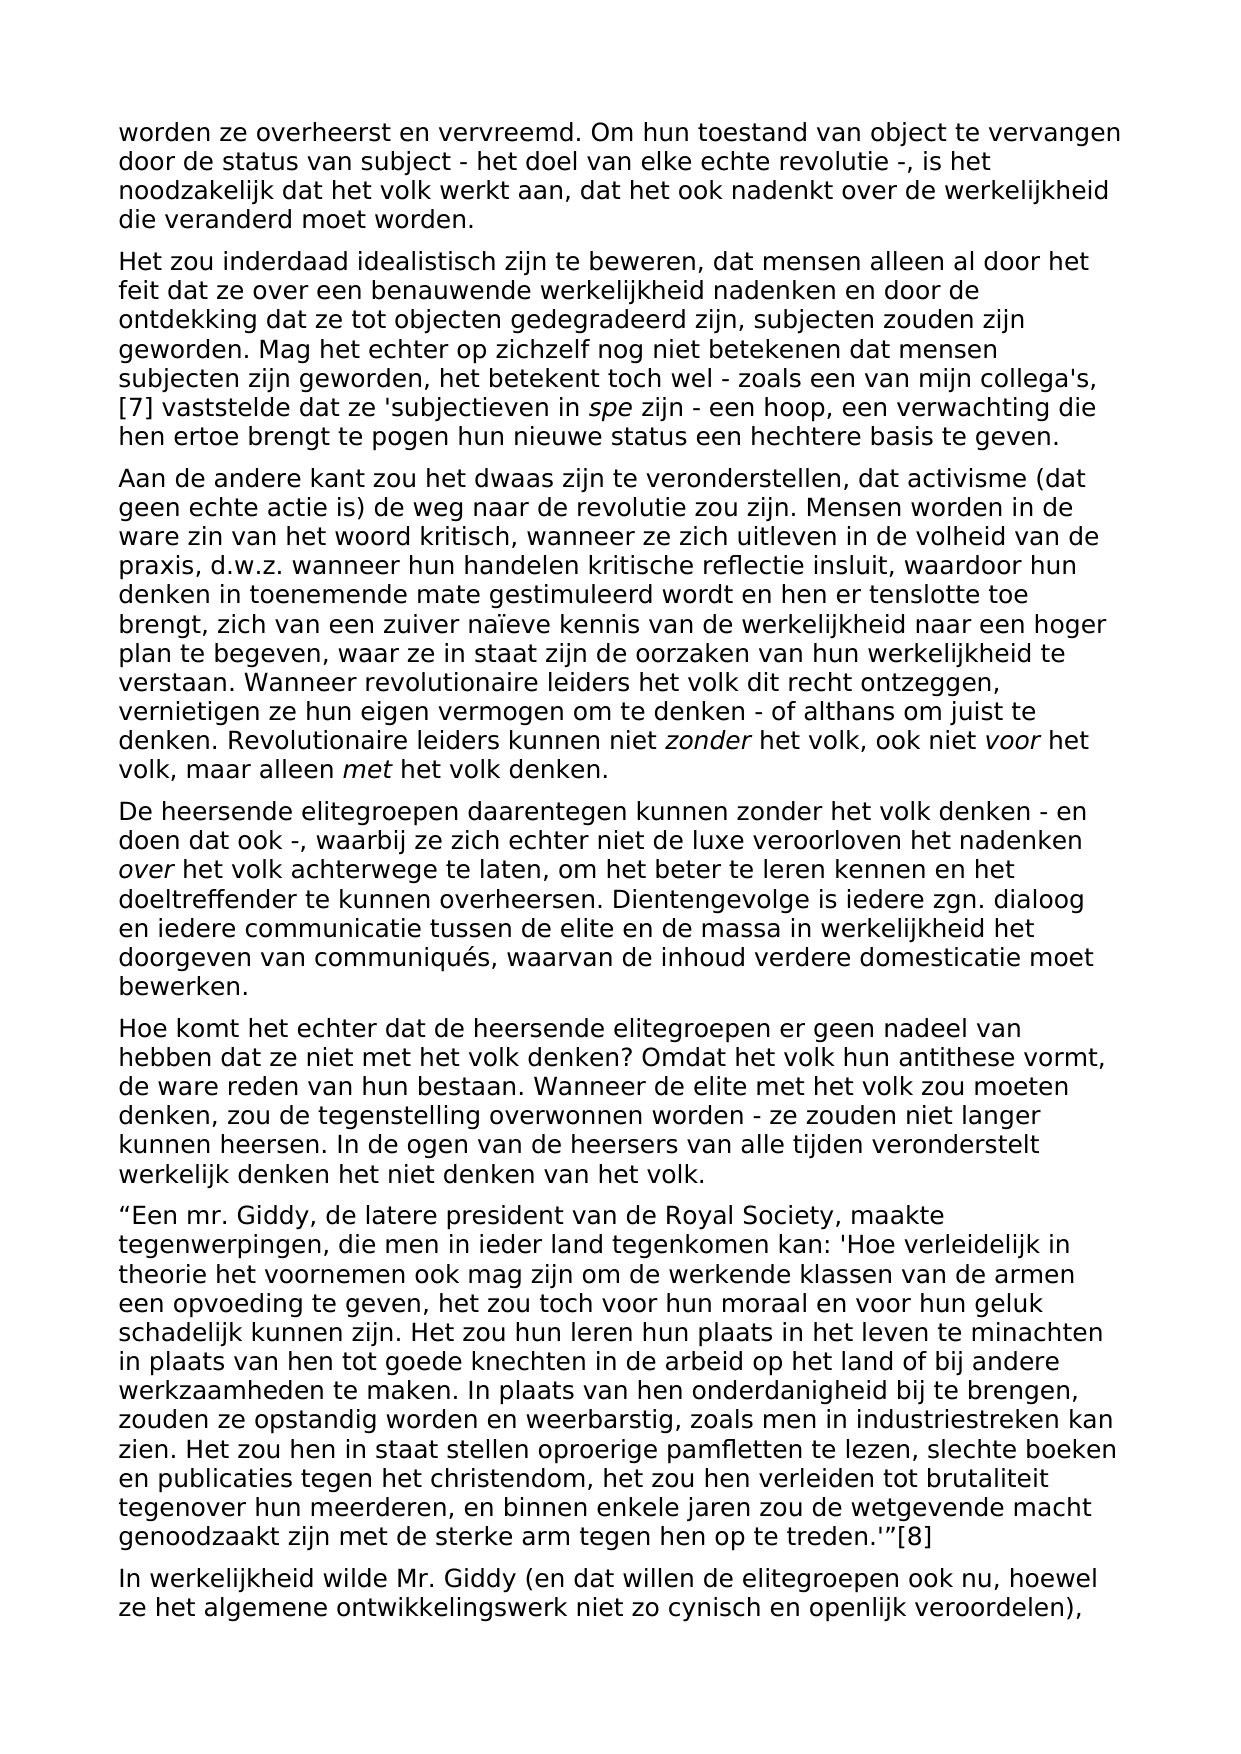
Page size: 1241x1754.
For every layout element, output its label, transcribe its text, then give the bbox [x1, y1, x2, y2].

text Hoe komt het echter dat de heersende elitegroepen er geen nadeel van hebben dat ze niet met het volk denken? Omdat het volk hun antithese vormt, de ware reden van hun bestaan. Wanneer de elite met het volk zou moeten denken, zou de tegenstelling overwonnen worden - ze zouden niet langer kunnen heersen. In de ogen van de heersers van alle tijden veronderstelt werkelijk denken het niet denken van het volk. [118, 1014, 1122, 1189]
text Het zou inderdaad idealistisch zijn te beweren, dat mensen alleen al door het feit dat ze over een benauwende werkelijkheid nadenken en door de ontdekking dat ze tot objecten gedegradeerd zijn, subjecten zouden zijn geworden. Mag het echter op zichzelf nog niet betekenen dat mensen subjecten zijn geworden, het betekent toch wel - zoals een van mijn collega's,[7] vaststelde dat ze 'subjectieven in spe zijn - een hoop, een verwachting die hen ertoe brengt te pogen hun nieuwe status een hechtere basis te geven. [118, 247, 1122, 451]
text In werkelijkheid wilde Mr. Giddy (en dat willen de elitegroepen ook nu, hoewel ze het algemene ontwikkelingswerk niet zo cynisch en openlijk veroordelen), [118, 1564, 1122, 1622]
text De heersende elitegroepen daarentegen kunnen zonder het volk denken - en doen dat ook -, waarbij ze zich echter niet de luxe veroorloven het nadenken over het volk achterwege te laten, om het beter te leren kennen en het doeltreffender te kunnen overheersen. Dientengevolge is iedere zgn. dialoog en iedere communicatie tussen de elite en de massa in werkelijkheid het doorgeven van communiqués, waarvan de inhoud verdere domesticatie moet bewerken. [118, 797, 1122, 1001]
text worden ze overheerst en vervreemd. Om hun toestand van object te vervangen door de status van subject - het doel van elke echte revolutie -, is het noodzakelijk dat het volk werkt aan, dat het ook nadenkt over de werkelijkheid die veranderd moet worden. [118, 118, 1122, 235]
text “Een mr. Giddy, de latere president van de Royal Society, maakte tegenwerpingen, die men in ieder land tegenkomen kan: 'Hoe verleidelijk in theorie het voornemen ook mag zijn om de werkende klassen van de armen een opvoeding te geven, het zou toch voor hun moraal en voor hun geluk schadelijk kunnen zijn. Het zou hun leren hun plaats in het leven te minachten in plaats van hen tot goede knechten in de arbeid op het land of bij andere werkzaamheden te maken. In plaats van hen onderdanigheid bij te brengen, zouden ze opstandig worden en weerbarstig, zoals men in industriestreken kan zien. Het zou hen in staat stellen oproerige pamfletten te lezen, slechte boeken en publicaties tegen het christendom, het zou hen verleiden tot brutaliteit tegenover hun meerderen, en binnen enkele jaren zou de wetgevende macht genoodzaakt zijn met de sterke arm tegen hen op te treden.'”[8] [118, 1201, 1122, 1551]
text Aan de andere kant zou het dwaas zijn te veronderstellen, dat activisme (dat geen echte actie is) de weg naar de revolutie zou zijn. Mensen worden in de ware zin van het woord kritisch, wanneer ze zich uitleven in de volheid van de praxis, d.w.z. wanneer hun handelen kritische reflectie insluit, waardoor hun denken in toenemende mate gestimuleerd wordt en hen er tenslotte toe brengt, zich van een zuiver naïeve kennis van de werkelijkheid naar een hoger plan te begeven, waar ze in staat zijn de oorzaken van hun werkelijkheid te verstaan. Wanneer revolutionaire leiders het volk dit recht ontzeggen, vernietigen ze hun eigen vermogen om te denken - of althans om juist te denken. Revolutionaire leiders kunnen niet zonder het volk, ook niet voor het volk, maar alleen met het volk denken. [118, 464, 1122, 785]
